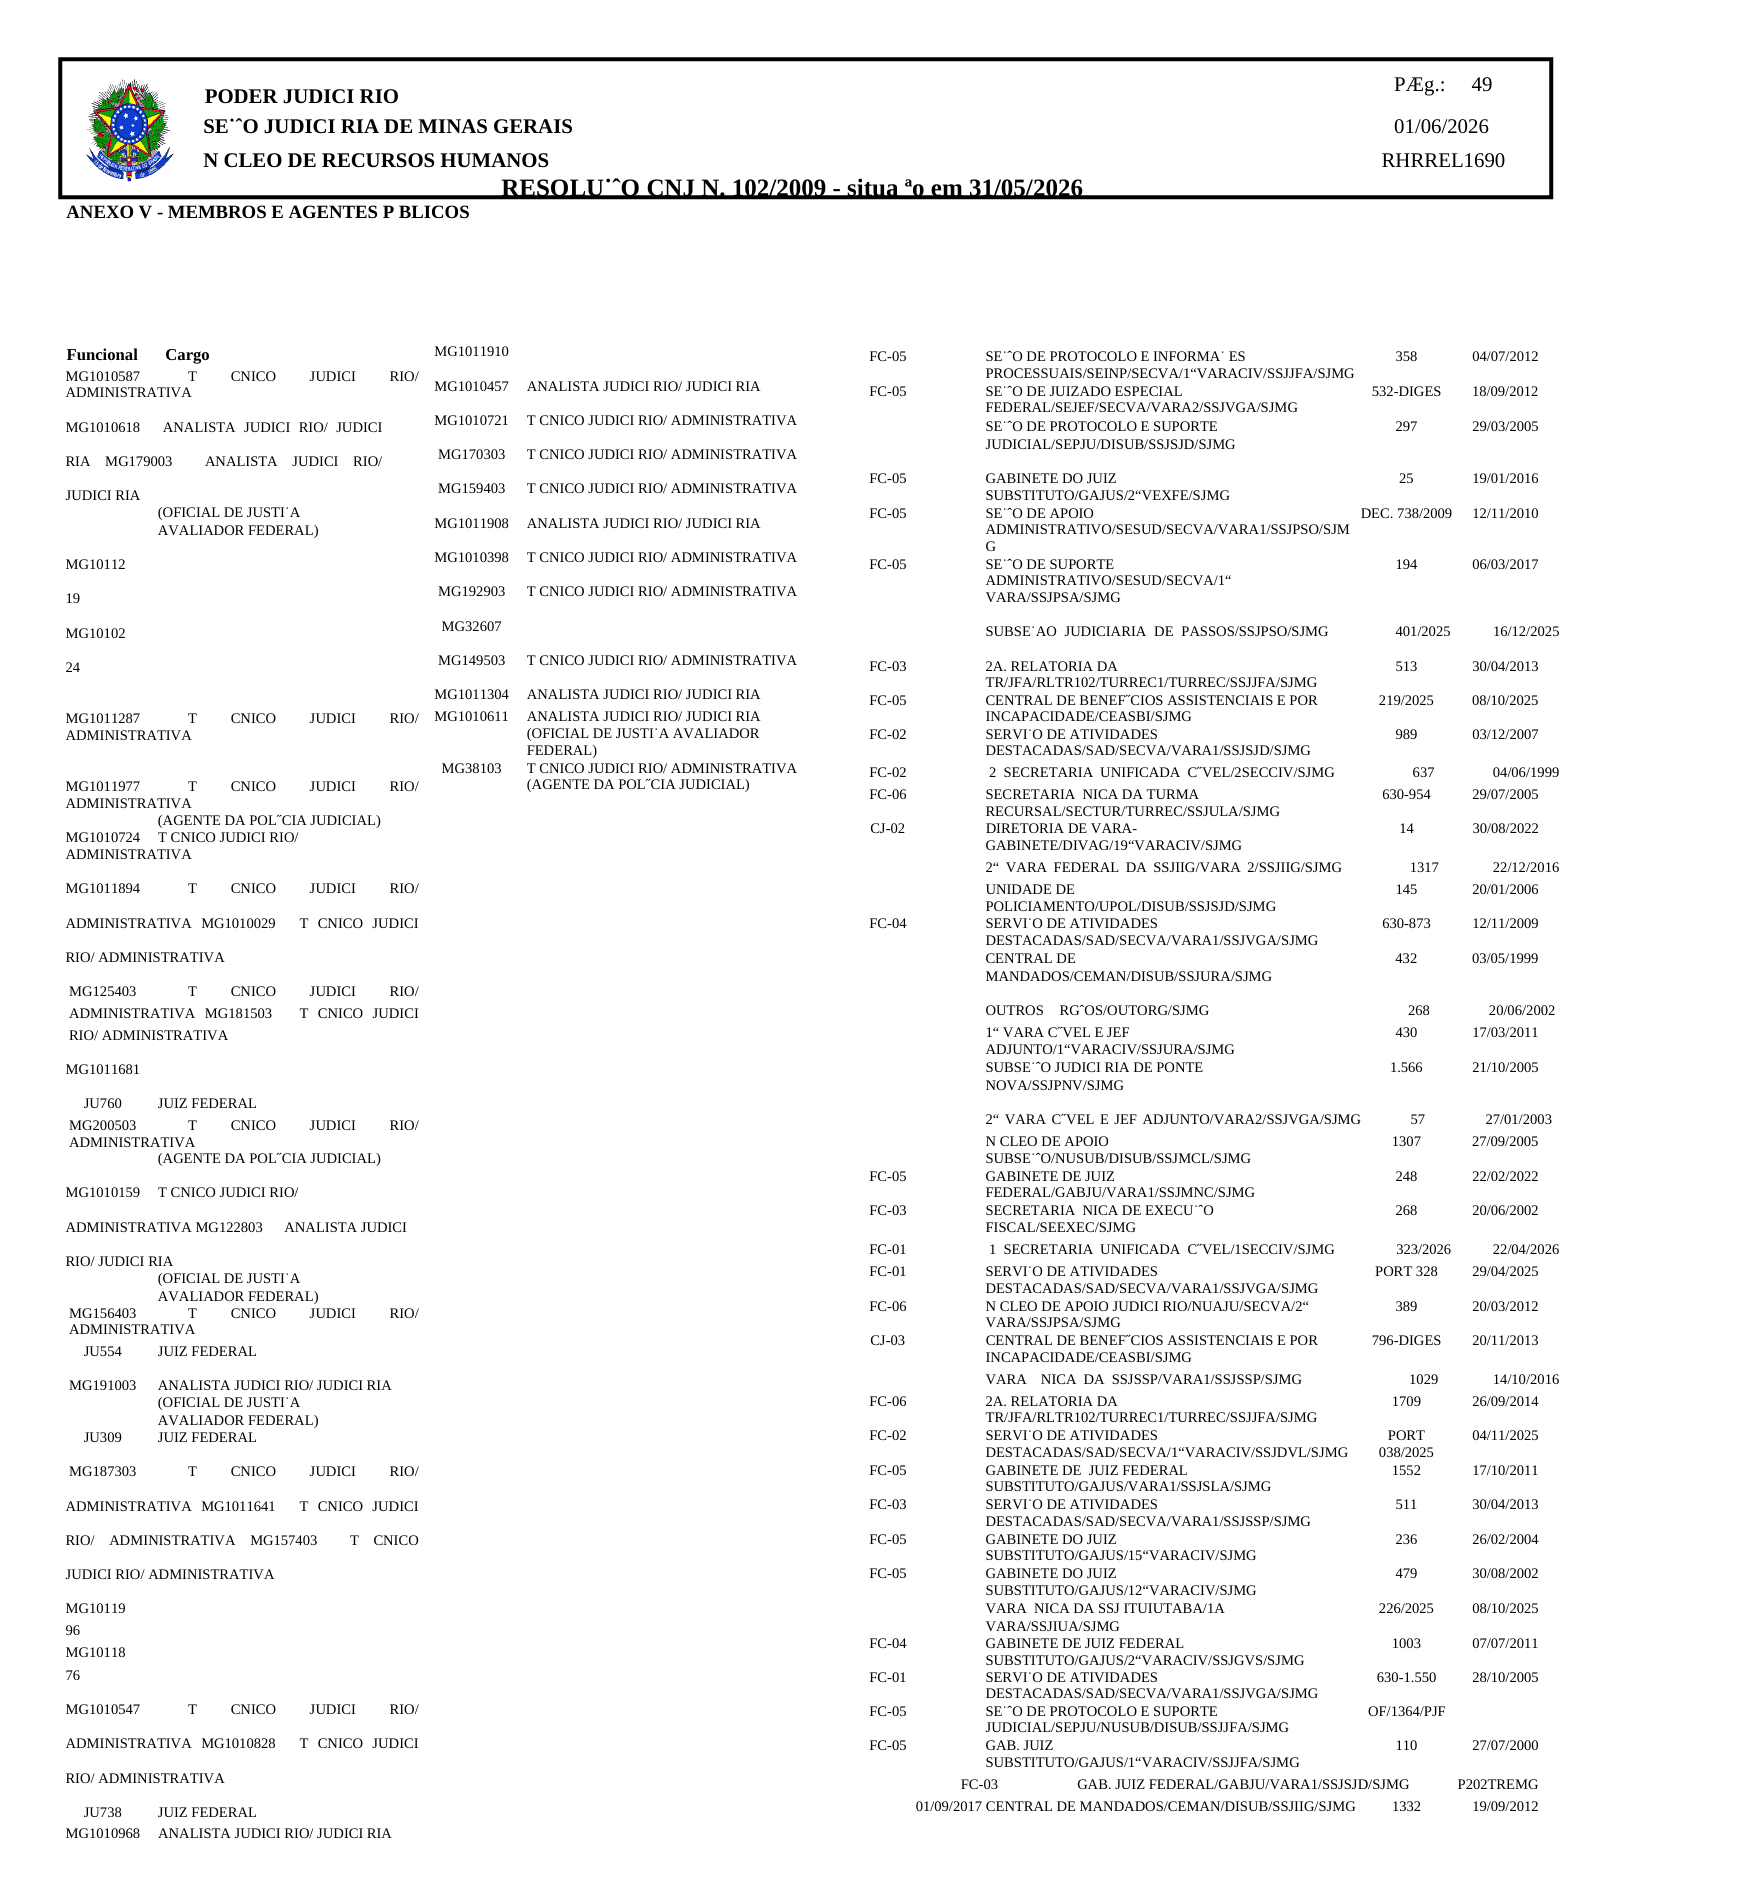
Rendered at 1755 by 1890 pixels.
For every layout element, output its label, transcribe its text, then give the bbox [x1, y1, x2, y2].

text VARA/SSJPSA/SJMG [985, 1314, 1559, 1331]
text 2“ VARA C˝VEL E JEF ADJUNTO/VARA2/SSJVGA/SJMG 57 27/01/2003 N CLEO DE APOIO 1307 27/09/2005 [985, 1106, 1552, 1150]
text MG1010457 ANALISTA JUDICI RIO/ JUDICI RIA MG1010721 T CNICO JUDICI RIO/ ADMINISTRATIVA [434, 360, 818, 429]
text OUTROS RGˆOS/OUTORG/SJMG 268 20/06/2002 1“ VARA C˝VEL E JEF 430 17/03/2011 [985, 996, 1555, 1041]
text FC-01 1 SECRETARIA UNIFICADA C˝VEL/1SECCIV/SJMG 323/2026 22/04/2026 FC-01 SERVI˙O DE ATIVIDADES PORT 328 29/04/2025 [869, 1236, 1559, 1280]
text MG125403 T CNICO JUDICI RIO/ ADMINISTRATIVA MG181503 T CNICO JUDICI RIO/ ADMINISTRATIVA [69, 978, 416, 1044]
text JUDICIAL/SEPJU/NUSUB/DISUB/SSJJFA/SJMG [985, 1720, 1559, 1736]
text FC-05 SE˙ˆO DE PROTOCOLO E INFORMA˙ ES 358 04/07/2012 [869, 347, 1559, 365]
text MG38103 T CNICO JUDICI RIO/ ADMINISTRATIVA [441, 759, 818, 776]
text FC-05 GABINETE DE JUIZ FEDERAL 1552 17/10/2011 [869, 1461, 1559, 1478]
text FC-02 SERVI˙O DE ATIVIDADES 989 03/12/2007 [869, 725, 1559, 742]
text DESTACADAS/SAD/SECVA/VARA1/SSJVGA/SJMG [985, 1686, 1559, 1702]
text SUBSE˙AO JUDICIARIA DE PASSOS/SSJPSO/SJMG 401/2025 16/12/2025 FC-03 2A. RELATORIA DA 513 30/04/2013 [869, 606, 1559, 674]
text DESTACADAS/SAD/SECVA/1“VARACIV/SSJDVL/SJMG 038/2025 [985, 1444, 1559, 1460]
text MG1010611 ANALISTA JUDICI RIO/ JUDICI RIA [434, 708, 818, 724]
text FC-05 SE˙ˆO DE APOIO DEC. 738/2009 12/11/2010 [869, 503, 1559, 521]
text VARA NICA DA SSJ ITUIUTABA/1A 226/2025 08/10/2025 VARA/SSJIUA/SJMG [985, 1598, 1559, 1634]
text MG1011996 MG1011876 [65, 1595, 130, 1683]
text SUBSE˙ˆO/NUSUB/DISUB/SSJMCL/SJMG [985, 1151, 1559, 1167]
text FC-04 SERVI˙O DE ATIVIDADES 630-873 12/11/2009 [869, 914, 1559, 932]
text MG32607 [441, 618, 818, 634]
text FC-02 SERVI˙O DE ATIVIDADES PORT 04/11/2025 [869, 1426, 1559, 1444]
text MG200503 T CNICO JUDICI RIO/ ADMINISTRATIVA [69, 1117, 416, 1150]
text ADJUNTO/1“VARACIV/SSJURA/SJMG [985, 1041, 1559, 1057]
text FC-02 2 SECRETARIA UNIFICADA C˝VEL/2SECCIV/SJMG 637 04/06/1999 FC-06 SECRETARIA NICA DA TURMA 630-954 29/07/2005 [869, 759, 1559, 803]
text FC-03 SERVI˙O DE ATIVIDADES 511 30/04/2013 [869, 1495, 1559, 1513]
text Funcional Cargo [66, 344, 416, 364]
text DESTACADAS/SAD/SECVA/VARA1/SSJSSP/SJMG [985, 1513, 1559, 1529]
text INCAPACIDADE/CEASBI/SJMG [985, 1349, 1559, 1365]
text SUBSTITUTO/GAJUS/2“VARACIV/SSJGVS/SJMG [985, 1652, 1559, 1668]
text JU554 JUIZ FEDERAL [83, 1343, 416, 1360]
text TR/JFA/RLTR102/TURREC1/TURREC/SSJJFA/SJMG [985, 1409, 1559, 1426]
text MG1011681 [65, 1062, 416, 1078]
text (AGENTE DA POL˝CIA JUDICIAL) [527, 776, 818, 793]
text DESTACADAS/SAD/SECVA/VARA1/SSJVGA/SJMG [985, 932, 1559, 948]
text FC-04 GABINETE DE JUIZ FEDERAL 1003 07/07/2011 [869, 1634, 1559, 1652]
text (AGENTE DA POL˝CIA JUDICIAL) MG1010724 T CNICO JUDICI RIO/ ADMINISTRATIVA [65, 811, 416, 862]
picture [54, 53, 1557, 202]
text MG1010547 T CNICO JUDICI RIO/ ADMINISTRATIVA MG1010828 T CNICO JUDICI RIO/ ADMINISTRATIVA [65, 1683, 416, 1786]
text GABINETE/DIVAG/19“VARACIV/SJMG [985, 837, 1559, 853]
text FC-05 SE˙ˆO DE JUIZADO ESPECIAL 532-DIGES 18/09/2012 [869, 381, 1559, 399]
text VARA/SSJPSA/SJMG [985, 589, 1559, 606]
text FC-05 GABINETE DO JUIZ 236 26/02/2004 [869, 1530, 1559, 1547]
text MG1011287 T CNICO JUDICI RIO/ ADMINISTRATIVA [65, 711, 416, 743]
text MG156403 T CNICO JUDICI RIO/ ADMINISTRATIVA [69, 1305, 416, 1338]
text FC-06 N CLEO DE APOIO JUDICI RIO/NUAJU/SECVA/2“ 389 20/03/2012 [869, 1296, 1559, 1314]
text VARA NICA DA SSJSSP/VARA1/SSJSSP/SJMG 1029 14/10/2016 FC-06 2A. RELATORIA DA 1709 26/09/2014 [869, 1365, 1559, 1409]
text SUBSTITUTO/GAJUS/15“VARACIV/SJMG [985, 1548, 1559, 1564]
text CJ-02 DIRETORIA DE VARA- 14 30/08/2022 [870, 819, 1559, 837]
text (OFICIAL DE JUSTI˙A AVALIADOR FEDERAL) [158, 504, 381, 538]
text FC-05 CENTRAL DE BENEF˝CIOS ASSISTENCIAIS E POR 219/2025 08/10/2025 [869, 691, 1559, 708]
text DESTACADAS/SAD/SECVA/VARA1/SSJVGA/SJMG [985, 1280, 1559, 1296]
text MG192903 T CNICO JUDICI RIO/ ADMINISTRATIVA [438, 583, 818, 600]
text MG187303 T CNICO JUDICI RIO/ ADMINISTRATIVA MG1011641 T CNICO JUDICI RIO/ ADMINISTRATIVA MG157403 T CNICO JUDICI RIO/ ADMINISTRATIVA [65, 1445, 416, 1583]
text SUBSTITUTO/GAJUS/12“VARACIV/SJMG [985, 1582, 1559, 1598]
text ADMINISTRATIVO/SESUD/SECVA/VARA1/SSJPSO/SJM [985, 522, 1559, 538]
text DESTACADAS/SAD/SECVA/VARA1/SSJSJD/SJMG [985, 743, 1559, 759]
text FC-05 GABINETE DO JUIZ 25 19/01/2016 [869, 469, 1559, 487]
text RECURSAL/SECTUR/TURREC/SSJULA/SJMG [985, 803, 1559, 819]
text JU738 JUIZ FEDERAL [83, 1804, 416, 1820]
text PROCESSUAIS/SEINP/SECVA/1“VARACIV/SSJJFA/SJMG [985, 365, 1559, 381]
text FC-03 GAB. JUIZ FEDERAL/GABJU/VARA1/SSJSJD/SJMG P202TREMG 01/09/2017 CENTRAL DE MANDADOS/CEMAN/DISUB/SSJIIG/SJMG 1332 19/09/2012 [869, 1770, 1538, 1814]
text FC-05 GAB. JUIZ 110 27/07/2000 [869, 1736, 1559, 1754]
text MG1010159 T CNICO JUDICI RIO/ ADMINISTRATIVA MG122803 ANALISTA JUDICI RIO/ JUDICI RIA [65, 1167, 416, 1270]
text SUBSTITUTO/GAJUS/1“VARACIV/SSJJFA/SJMG [985, 1754, 1559, 1770]
text MG1011894 T CNICO JUDICI RIO/ ADMINISTRATIVA MG1010029 T CNICO JUDICI RIO/ ADMINISTRATIVA [65, 863, 416, 966]
text SUBSTITUTO/GAJUS/VARA1/SSJSLA/SJMG [985, 1479, 1559, 1495]
text SUBSE˙ˆO JUDICI RIA DE PONTE 1.566 21/10/2005 NOVA/SSJPNV/SJMG [985, 1057, 1559, 1094]
text MG1010618 ANALISTA JUDICI RIO/ JUDICI RIA MG179003 ANALISTA JUDICI RIO/ JUDICI RIA [65, 401, 382, 504]
text G [985, 538, 1559, 554]
text (AGENTE DA POL˝CIA JUDICIAL) [158, 1151, 416, 1167]
text CENTRAL DE 432 03/05/1999 MANDADOS/CEMAN/DISUB/SSJURA/SJMG [985, 948, 1559, 984]
text JU760 JUIZ FEDERAL [83, 1095, 416, 1112]
text FEDERAL/SEJEF/SECVA/VARA2/SSJVGA/SJMG [985, 399, 1559, 416]
text FISCAL/SEEXEC/SJMG [985, 1219, 1559, 1236]
text FC-03 SECRETARIA NICA DE EXECU˙ˆO 268 20/06/2002 [869, 1201, 1559, 1219]
text 2“ VARA FEDERAL DA SSJIIG/VARA 2/SSJIIG/SJMG 1317 22/12/2016 UNIDADE DE 145 20/01/2006 [985, 853, 1559, 897]
text MG1011910 [434, 344, 818, 360]
text MG1010968 ANALISTA JUDICI RIO/ JUDICI RIA [65, 1826, 416, 1842]
text FC-05 GABINETE DE JUIZ 248 22/02/2022 [869, 1167, 1559, 1184]
text FC-05 SE˙ˆO DE SUPORTE 194 06/03/2017 [869, 554, 1559, 572]
text MG170303 T CNICO JUDICI RIO/ ADMINISTRATIVA [438, 446, 818, 463]
text (OFICIAL DE JUSTI˙A AVALIADOR FEDERAL) [158, 1270, 381, 1304]
text INCAPACIDADE/CEASBI/SJMG [985, 708, 1559, 725]
text MG149503 T CNICO JUDICI RIO/ ADMINISTRATIVA MG1011304 ANALISTA JUDICI RIO/ JUDICI RIA [434, 634, 818, 703]
text FC-05 SE˙ˆO DE PROTOCOLO E SUPORTE OF/1364/PJF [869, 1702, 1559, 1720]
text SE˙ˆO DE PROTOCOLO E SUPORTE 297 29/03/2005 JUDICIAL/SEPJU/DISUB/SSJSJD/SJMG [985, 416, 1559, 452]
text SUBSTITUTO/GAJUS/2“VEXFE/SJMG [985, 487, 1559, 503]
text MG159403 T CNICO JUDICI RIO/ ADMINISTRATIVA MG1011908 ANALISTA JUDICI RIO/ JUDICI RIA MG1010398 T CNICO JUDICI RIO/ ADMINISTRATIVA [434, 463, 818, 566]
text POLICIAMENTO/UPOL/DISUB/SSJSJD/SJMG [985, 898, 1559, 914]
text FC-01 SERVI˙O DE ATIVIDADES 630-1.550 28/10/2005 [869, 1668, 1559, 1686]
text TR/JFA/RLTR102/TURREC1/TURREC/SSJJFA/SJMG [985, 674, 1559, 691]
text JU309 JUIZ FEDERAL [83, 1429, 416, 1445]
text MG1011219 MG1010224 [65, 538, 130, 676]
text (OFICIAL DE JUSTI˙A AVALIADOR FEDERAL) [158, 1394, 381, 1428]
text ADMINISTRATIVO/SESUD/SECVA/1“ [985, 572, 1559, 589]
text MG1011977 T CNICO JUDICI RIO/ ADMINISTRATIVA [65, 778, 416, 811]
text MG191003 ANALISTA JUDICI RIO/ JUDICI RIA [69, 1377, 416, 1394]
text MG1010587 T CNICO JUDICI RIO/ ADMINISTRATIVA [65, 368, 416, 401]
text CJ-03 CENTRAL DE BENEF˝CIOS ASSISTENCIAIS E POR 796-DIGES 20/11/2013 [870, 1331, 1559, 1349]
text (OFICIAL DE JUSTI˙A AVALIADOR FEDERAL) [527, 724, 780, 759]
text FC-05 GABINETE DO JUIZ 479 30/08/2002 [869, 1564, 1559, 1582]
text FEDERAL/GABJU/VARA1/SSJMNC/SJMG [985, 1185, 1559, 1201]
